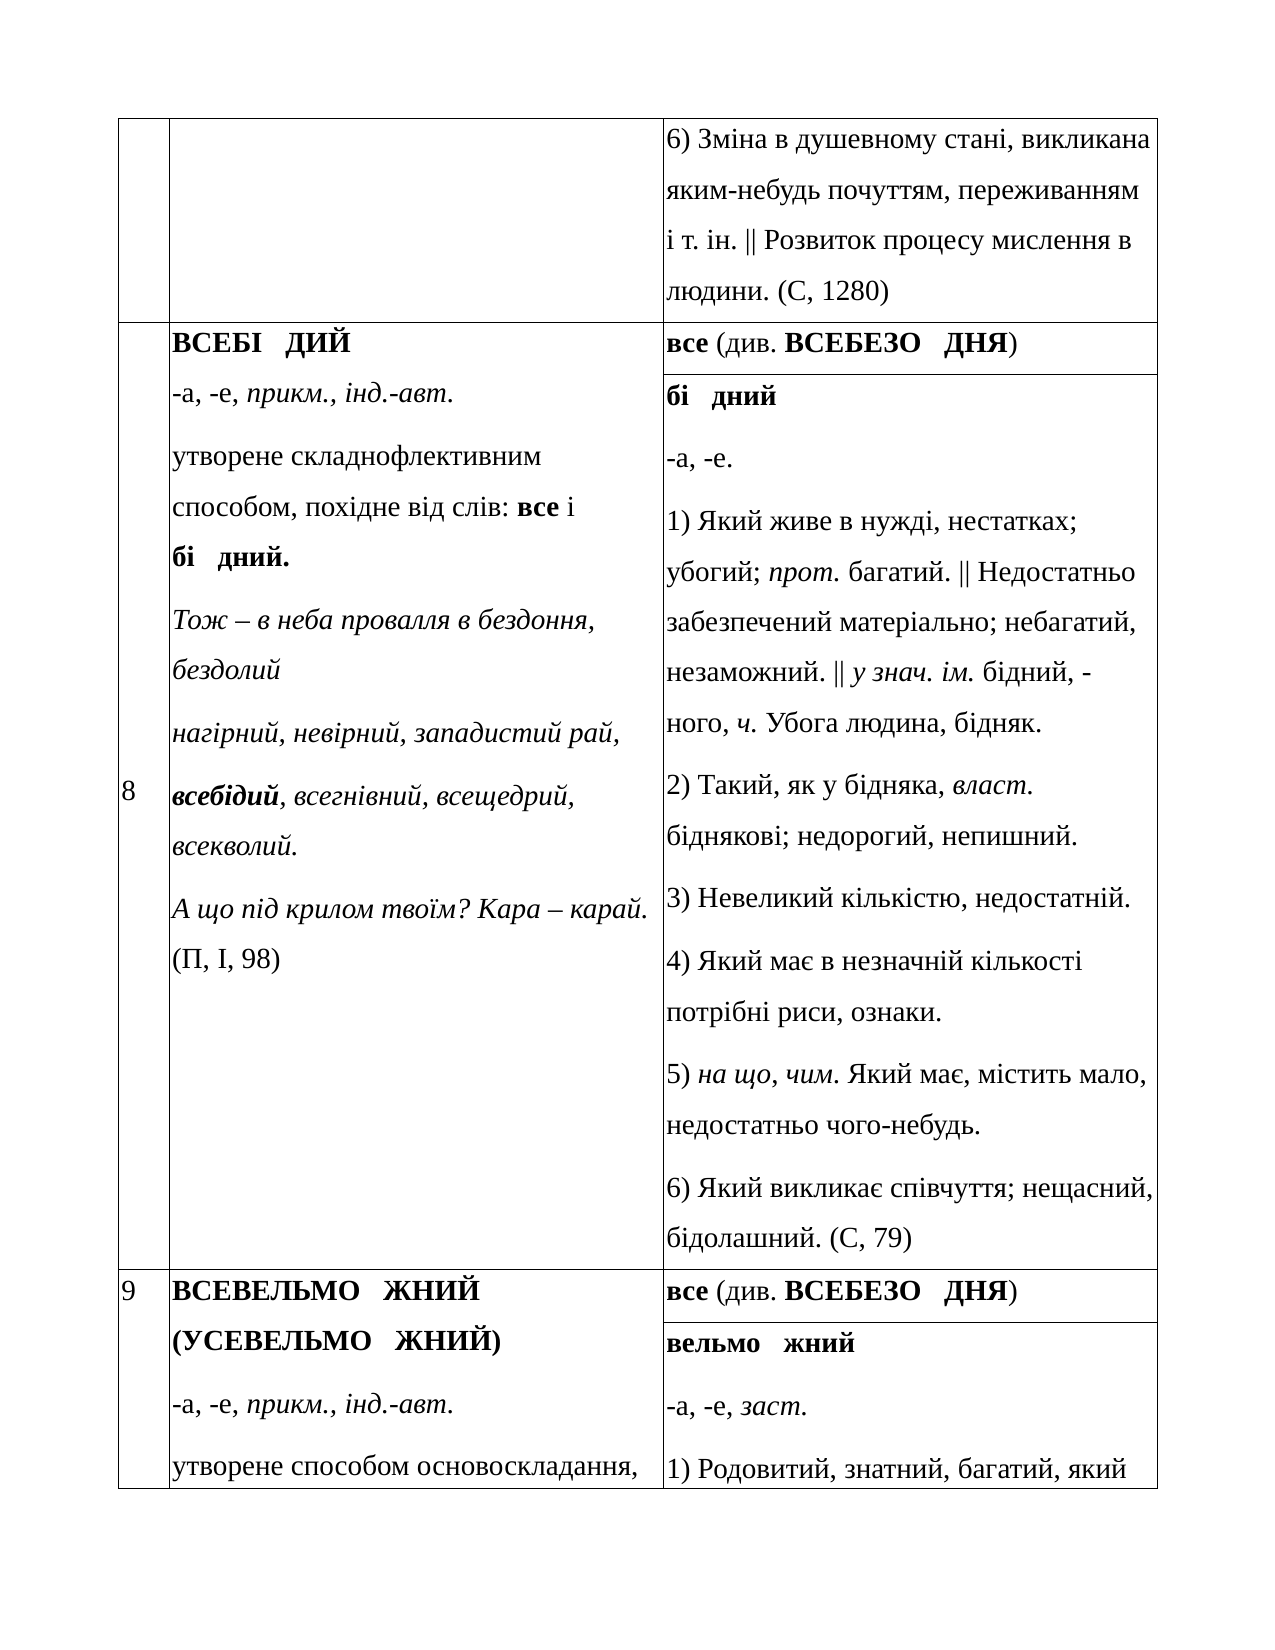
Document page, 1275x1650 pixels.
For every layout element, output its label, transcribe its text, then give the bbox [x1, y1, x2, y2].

table_cell все (див. ВСЕБЕЗОДНЯ) [664, 323, 1157, 374]
table_cell все (див. ВСЕБЕЗОДНЯ) [664, 1270, 1157, 1322]
table_cell ВСЕБІДИЙ -а, -е, прикм., інд.-авт. утворене складнофлективним способом, похідне від слів: все і бідний. Тож – в неба провалля в бездоння, бездолий нагірний, невірний, западистий рай, всебідий, всегнівний, всещедрий, всекволий. А що під крилом твоїм? Кара – карай. (П, І, 98) [170, 323, 663, 1269]
table_cell ВСЕВЕЛЬМОЖНИЙ (УСЕВЕЛЬМОЖНИЙ) -а, -е, прикм., інд.-авт. утворене способом основоскладання, [170, 1270, 663, 1487]
table_cell [119, 119, 169, 322]
table_cell вельможний -а, -е, заст. 1) Родовитий, знатний, багатий, який [664, 1323, 1157, 1487]
table_cell 8 [119, 323, 169, 1269]
table_cell 9 [119, 1270, 169, 1487]
table_cell [170, 119, 663, 322]
table_cell бідний -а, -е. 1) Який живе в нужді, нестатках; убогий; прот. багатий. || Недостатньо забезпечений матеріально; небагатий, незаможний. || у знач. ім. бідний, -ного, ч. Убога людина, бідняк. 2) Такий, як у бідняка, власт. біднякові; недорогий, непишний. 3) Невеликий кількістю, недостатній. 4) Який має в незначній кількості потрібні риси, ознаки. 5) на що, чим. Який має, містить мало, недостатньо чого-небудь. 6) Який викликає співчуття; нещасний, бідолашний. (С, 79) [664, 375, 1157, 1269]
table_cell 6) Зміна в душевному стані, викликана яким-небудь почуттям, переживанням і т. ін. || Розвиток процесу мислення в людини. (С, 1280) [664, 119, 1157, 322]
